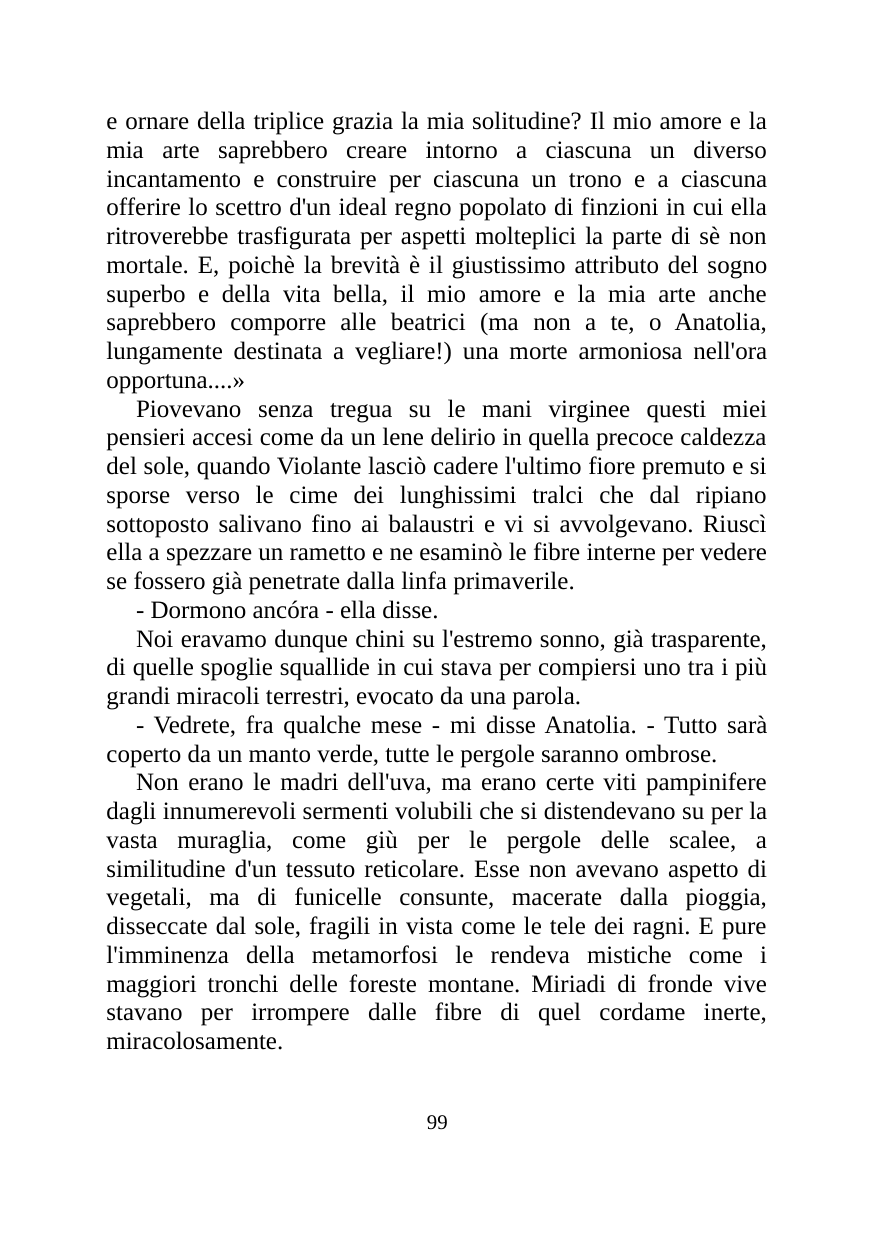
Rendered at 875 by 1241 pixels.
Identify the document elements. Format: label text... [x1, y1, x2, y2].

text Non erano le madri dell'uva, ma erano certe viti pampinifere dagli innumerevoli sermenti volubili che si distendevano su per la vasta muraglia, come giù per le pergole delle scalee, a similitudine d'un tessuto reticolare. Esse non avevano aspetto di vegetali, ma di funicelle consunte, macerate dalla pioggia, disseccate dal sole, fragili in vista come le tele dei ragni. E pure l'imminenza della metamorfosi le rendeva mistiche come i maggiori tronchi delle foreste montane. Miriadi di fronde vive stavano per irrompere dalle fibre di quel cordame inerte, miracolosamente. [106, 767, 768, 1055]
text e ornare della triplice grazia la mia solitudine? Il mio amore e la mia arte saprebbero creare intorno a ciascuna un diverso incantamento e construire per ciascuna un trono e a ciascuna offerire lo scettro d'un ideal regno popolato di finzioni in cui ella ritroverebbe trasfigurata per aspetti molteplici la parte di sè non mortale. E, poichè la brevità è il giustissimo attributo del sogno superbo e della vita bella, il mio amore e la mia arte anche saprebbero comporre alle beatrici (ma non a te, o Anatolia, lungamente destinata a vegliare!) una morte armoniosa nell'ora opportuna....» [106, 106, 768, 394]
text Piovevano senza tregua su le mani virginee questi miei pensieri accesi come da un lene delirio in quella precoce caldezza del sole, quando Violante lasciò cadere l'ultimo fiore premuto e si sporse verso le cime dei lunghissimi tralci che dal ripiano sottoposto salivano fino ai balaustri e vi si avvolgevano. Riuscì ella a spezzare un rametto e ne esaminò le fibre interne per vedere se fossero già penetrate dalla linfa primaverile. [106, 394, 768, 595]
text - Dormono ancóra - ella disse. [106, 595, 768, 624]
text - Vedrete, fra qualche mese - mi disse Anatolia. - Tutto sarà coperto da un manto verde, tutte le pergole saranno ombrose. [106, 710, 768, 767]
text Noi eravamo dunque chini su l'estremo sonno, già trasparente, di quelle spoglie squallide in cui stava per compiersi uno tra i più grandi miracoli terrestri, evocato da una parola. [106, 624, 768, 710]
